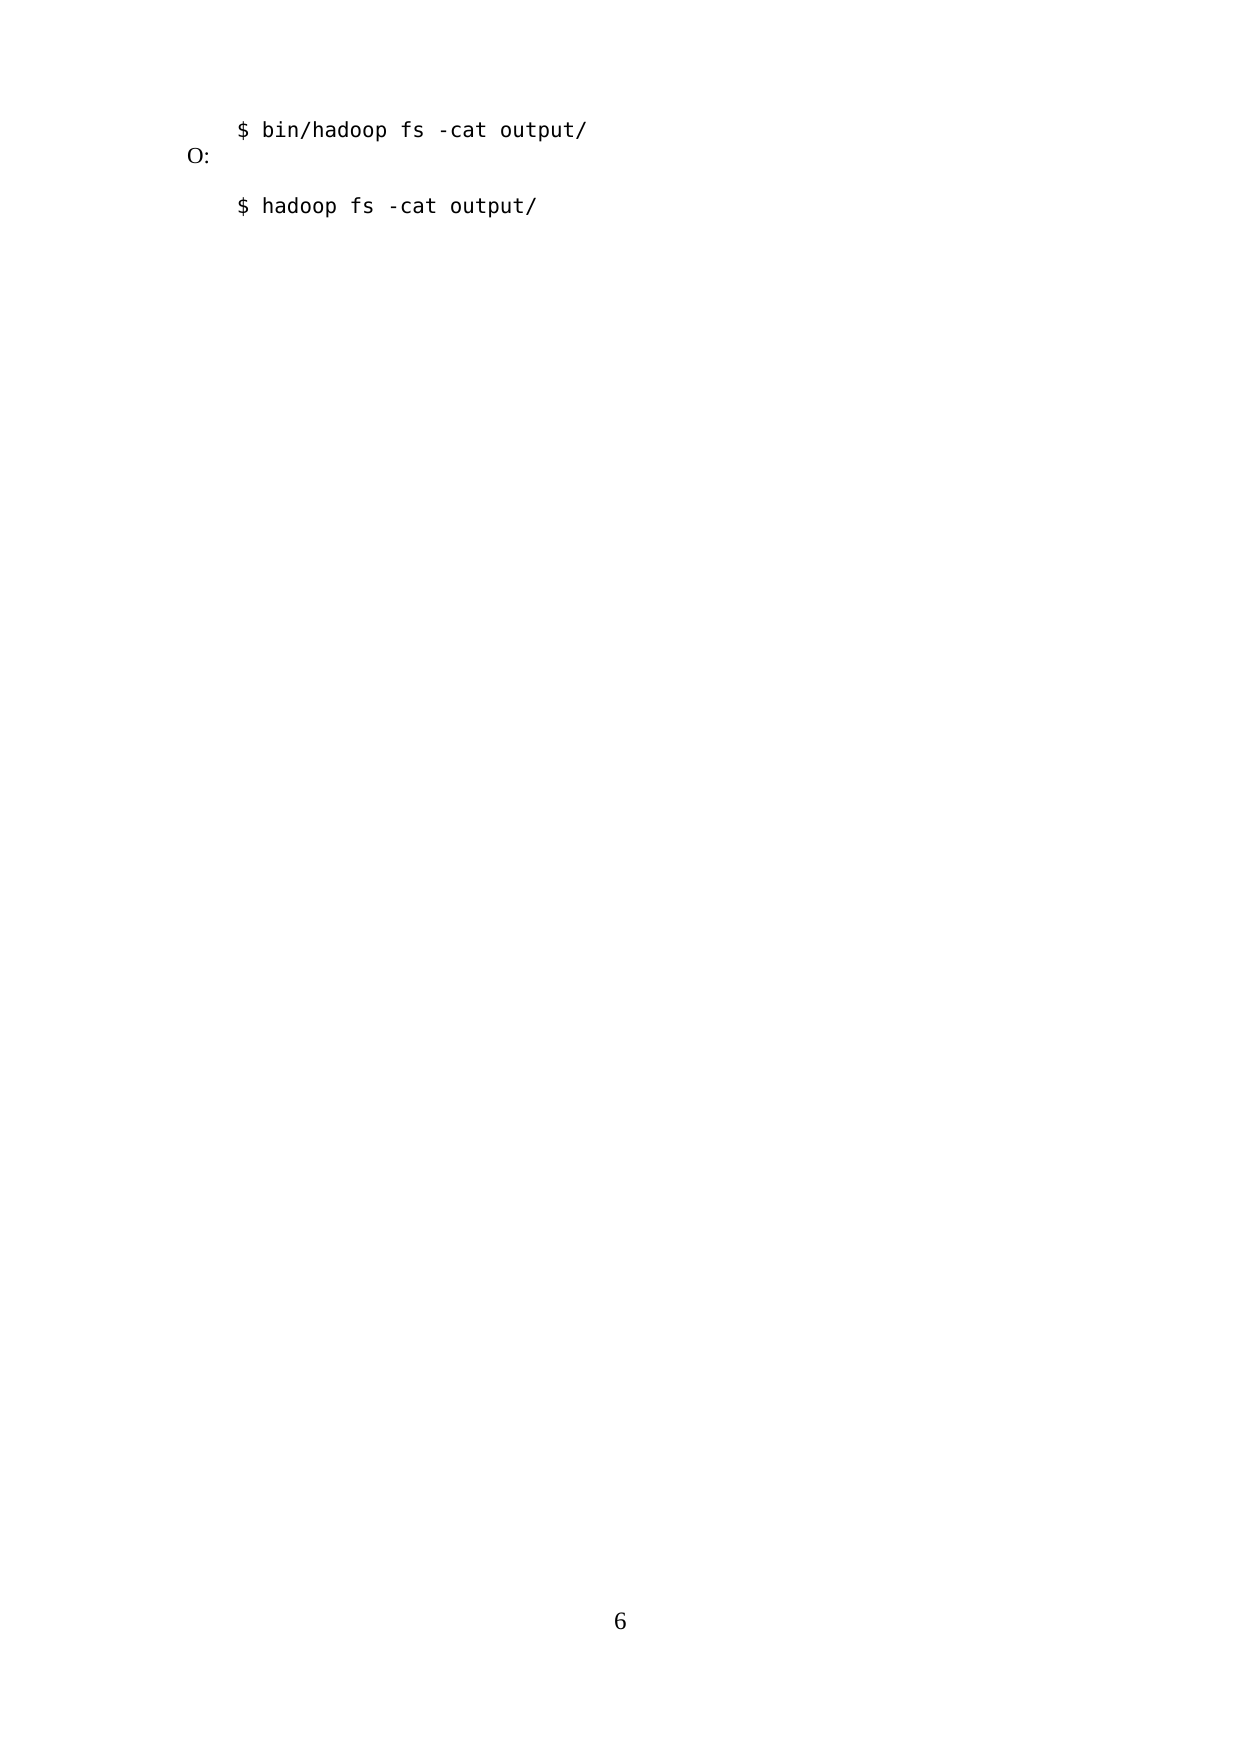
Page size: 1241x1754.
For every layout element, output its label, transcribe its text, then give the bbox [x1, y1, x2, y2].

text $ hadoop fs -cat output/ [195, 194, 1045, 219]
text O: [118, 142, 1122, 169]
text $ bin/hadoop fs -cat output/ [195, 118, 1045, 142]
